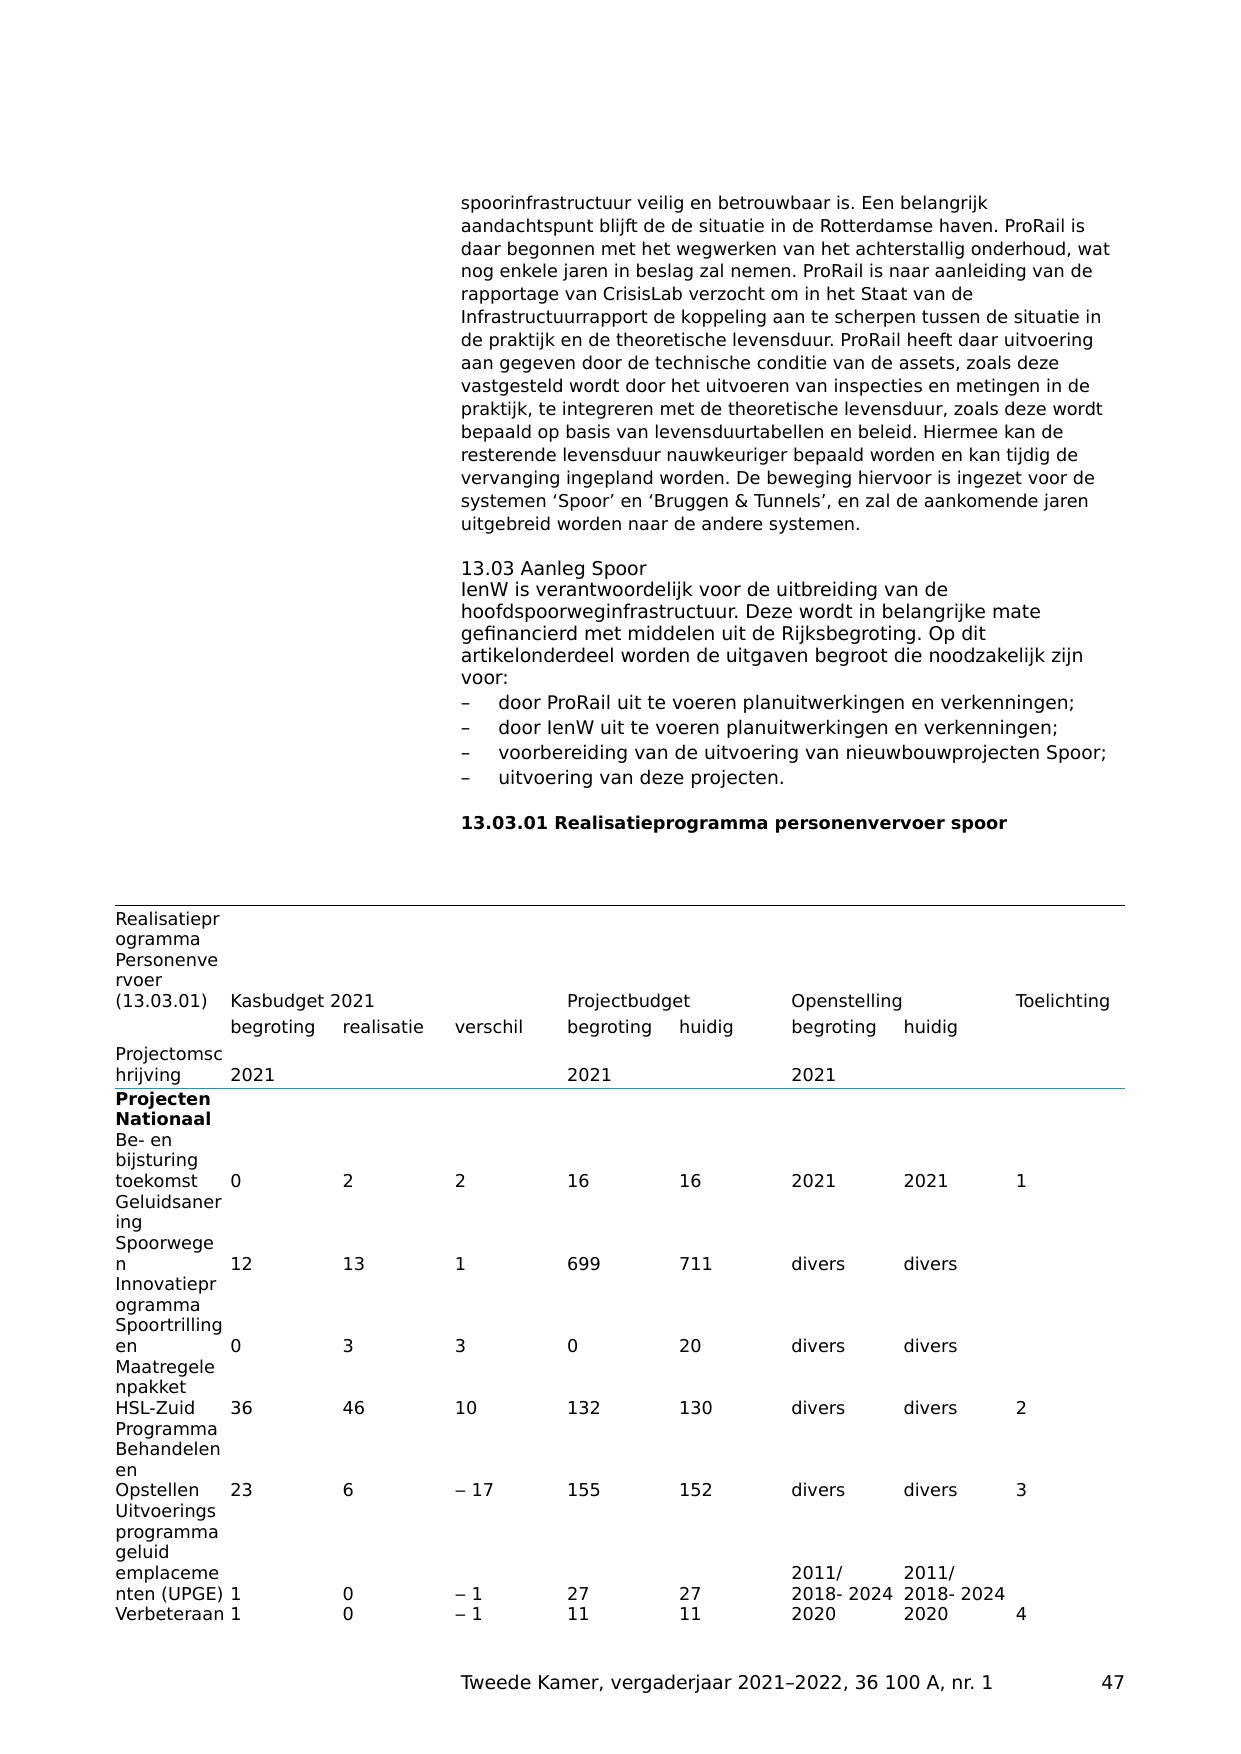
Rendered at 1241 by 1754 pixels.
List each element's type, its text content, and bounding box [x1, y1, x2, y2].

table_cell [227, 1089, 339, 1130]
table_cell ‒ 1 [452, 1604, 564, 1625]
table_cell divers [900, 1274, 1013, 1357]
table_cell 4 [1013, 1604, 1125, 1625]
table_cell Projectomschrijving [115, 1041, 227, 1088]
table_cell 2021 [788, 1130, 900, 1192]
table_cell 132 [564, 1357, 676, 1418]
table_cell 10 [452, 1357, 564, 1418]
table_cell Be- en bijsturing toekomst [115, 1130, 227, 1192]
table_cell [340, 1089, 452, 1130]
table_cell 2011/ 2018- 2024 [788, 1501, 900, 1604]
table_cell ‒ 1 [452, 1501, 564, 1604]
table_cell 711 [676, 1192, 788, 1274]
table_cell 27 [564, 1501, 676, 1604]
table_cell divers [900, 1192, 1013, 1274]
table_cell divers [788, 1274, 900, 1357]
table_cell [1013, 1041, 1125, 1088]
table_cell [676, 1089, 788, 1130]
list door IenW uit te voeren planuitwerkingen en verkenningen; [461, 714, 1125, 739]
table_cell 2020 [900, 1604, 1013, 1625]
table_cell Geluidsanering Spoorwegen [115, 1192, 227, 1274]
table_cell huidig [676, 1015, 788, 1041]
table_cell [452, 1041, 564, 1088]
table_cell begroting [564, 1015, 676, 1041]
table_cell [900, 1089, 1013, 1130]
table_cell 27 [676, 1501, 788, 1604]
table_cell divers [788, 1192, 900, 1274]
table_cell [1013, 1089, 1125, 1130]
table_cell 2011/ 2018- 2024 [900, 1501, 1013, 1604]
table_cell ‒ 17 [452, 1419, 564, 1501]
title 13.03 Aanleg Spoor [461, 557, 1125, 579]
table_cell 2 [452, 1130, 564, 1192]
table_cell 2 [340, 1130, 452, 1192]
table_cell [900, 1041, 1013, 1088]
table_cell 1 [227, 1501, 339, 1604]
table_cell [1013, 1192, 1125, 1274]
table_cell Toelichting [1013, 906, 1125, 1014]
table_cell 152 [676, 1419, 788, 1501]
table_cell Verbeteraan [115, 1604, 227, 1625]
table_cell [564, 1089, 676, 1130]
table_cell Projectbudget [564, 906, 788, 1014]
table_cell begroting [227, 1015, 339, 1041]
table_cell 13 [340, 1192, 452, 1274]
table_cell begroting [788, 1015, 900, 1041]
table_cell 3 [452, 1274, 564, 1357]
table_cell 1 [452, 1192, 564, 1274]
table_cell realisatie [340, 1015, 452, 1041]
table_cell [115, 1015, 227, 1041]
table_cell [1013, 1274, 1125, 1357]
table_cell 16 [676, 1130, 788, 1192]
table_cell 0 [227, 1274, 339, 1357]
table_cell 699 [564, 1192, 676, 1274]
table_cell Projecten Nationaal [115, 1089, 227, 1130]
table_cell [1013, 1015, 1125, 1041]
table_cell 1 [1013, 1130, 1125, 1192]
table_cell 3 [340, 1274, 452, 1357]
table_cell 0 [340, 1501, 452, 1604]
table_cell Programma Behandelen en Opstellen [115, 1419, 227, 1501]
table_cell Openstelling [788, 906, 1013, 1014]
table_cell 2021 [788, 1041, 900, 1088]
table_cell 0 [227, 1130, 339, 1192]
table_cell [452, 1089, 564, 1130]
table_cell [788, 1089, 900, 1130]
list door ProRail uit te voeren planuitwerkingen en verkenningen; [461, 689, 1125, 714]
table_cell Kasbudget 2021 [227, 906, 564, 1014]
list uitvoering van deze projecten. [461, 764, 1125, 789]
table_cell 11 [676, 1604, 788, 1625]
table_cell 2020 [788, 1604, 900, 1625]
table_cell huidig [900, 1015, 1013, 1041]
table_cell verschil [452, 1015, 564, 1041]
table_cell 0 [340, 1604, 452, 1625]
table_cell 2021 [900, 1130, 1013, 1192]
table_cell 1 [227, 1604, 339, 1625]
table_cell 155 [564, 1419, 676, 1501]
list voorbereiding van de uitvoering van nieuwbouwprojecten Spoor; [461, 739, 1125, 764]
table_cell divers [788, 1419, 900, 1501]
table_cell divers [900, 1357, 1013, 1418]
table_cell 12 [227, 1192, 339, 1274]
table_cell 130 [676, 1357, 788, 1418]
table_cell divers [900, 1419, 1013, 1501]
table_cell 0 [564, 1274, 676, 1357]
table_cell [340, 1041, 452, 1088]
table_cell 2021 [564, 1041, 676, 1088]
table_cell Uitvoeringsprogramma geluid emplacementen (UPGE) [115, 1501, 227, 1604]
table_cell 36 [227, 1357, 339, 1418]
table_cell 6 [340, 1419, 452, 1501]
text spoorinfrastructuur veilig en betrouwbaar is. Een belangrijk aandachtspunt blijft de de situatie in de Rotterdamse haven. ProRail is daar begonnen met het wegwerken van het achterstallig onderhoud, wat nog enkele jaren in beslag zal nemen. ProRail is naar aanleiding van de rapportage van CrisisLab verzocht om in het Staat van de Infrastructuurrapport de koppeling aan te scherpen tussen de situatie in de praktijk en de theoretische levensduur. ProRail heeft daar uitvoering aan gegeven door de technische conditie van de assets, zoals deze vastgesteld wordt door het uitvoeren van inspecties en metingen in de praktijk, te integreren met de theoretische levensduur, zoals deze wordt bepaald op basis van levensduurtabellen en beleid. Hiermee kan de resterende levensduur nauwkeuriger bepaald worden en kan tijdig de vervanging ingepland worden. De beweging hiervoor is ingezet voor de systemen ‘Spoor’ en ‘Bruggen & Tunnels’, en zal de aankomende jaren uitgebreid worden naar de andere systemen. [461, 191, 1125, 534]
table_cell 3 [1013, 1419, 1125, 1501]
table_header Tabel 19 Projectoverzicht behorende bij 13.03.01: Realisatieprogramma Spoorwegen personenvervoer (bedragenx € 1 miljoen) [115, 857, 1125, 905]
table_cell Maatregelenpakket HSL-Zuid [115, 1357, 227, 1418]
text 13.03.01 Realisatieprogramma personenvervoer spoor [461, 811, 1125, 834]
table_cell divers [788, 1357, 900, 1418]
table_cell 2021 [227, 1041, 339, 1088]
table_cell 2 [1013, 1357, 1125, 1418]
table_cell 46 [340, 1357, 452, 1418]
table_cell 16 [564, 1130, 676, 1192]
table_cell Innovatieprogramma Spoortrillingen [115, 1274, 227, 1357]
table_cell [1013, 1501, 1125, 1604]
table_cell 23 [227, 1419, 339, 1501]
table_cell [676, 1041, 788, 1088]
table_cell 20 [676, 1274, 788, 1357]
text IenW is verantwoordelijk voor de uitbreiding van de hoofdspoorweginfrastructuur. Deze wordt in belangrijke mate gefinancierd met middelen uit de Rijksbegroting. Op dit artikelonderdeel worden de uitgaven begroot die noodzakelijk zijn voor: [461, 579, 1125, 689]
table_cell Realisatieprogramma Personenvervoer (13.03.01) [115, 906, 227, 1014]
table_cell 11 [564, 1604, 676, 1625]
